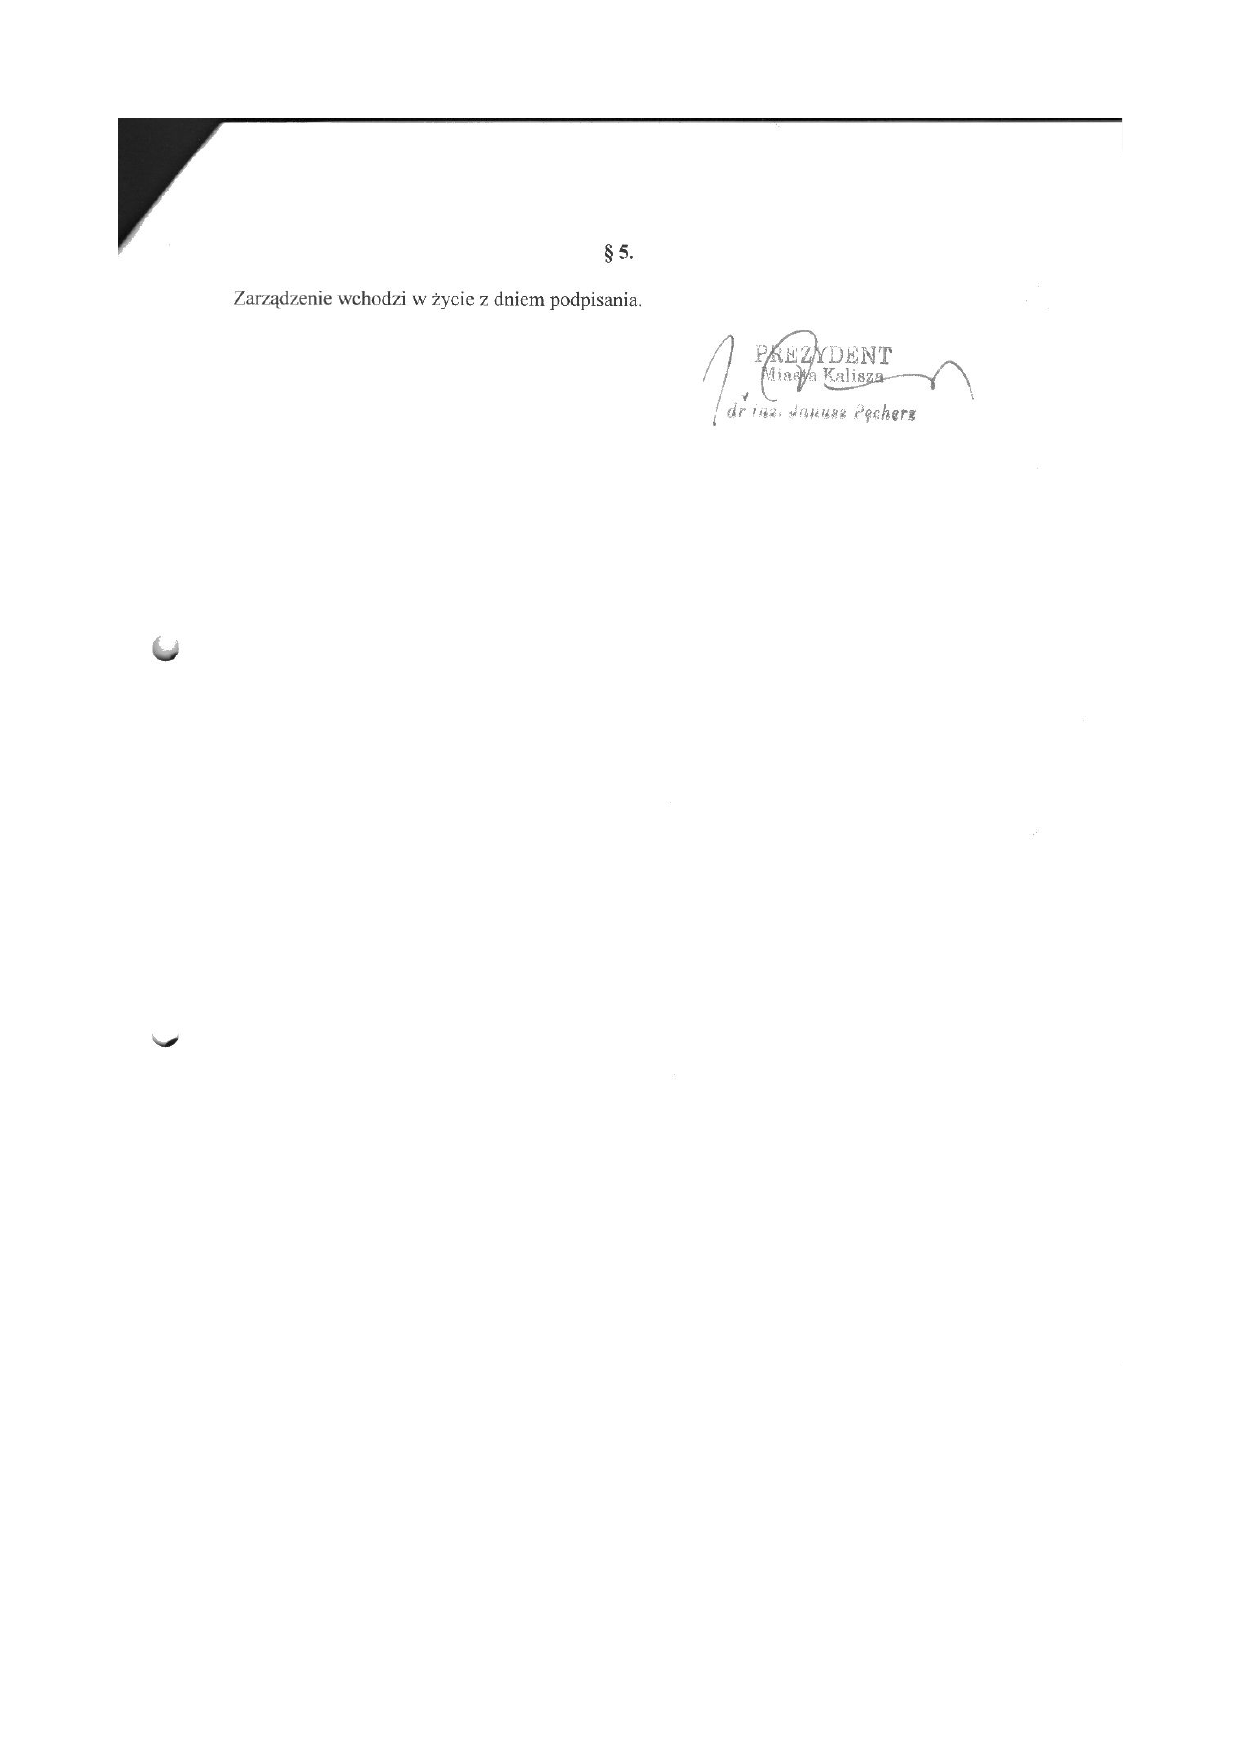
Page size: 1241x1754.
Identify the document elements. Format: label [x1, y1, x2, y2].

picture [118, 118, 1123, 1538]
